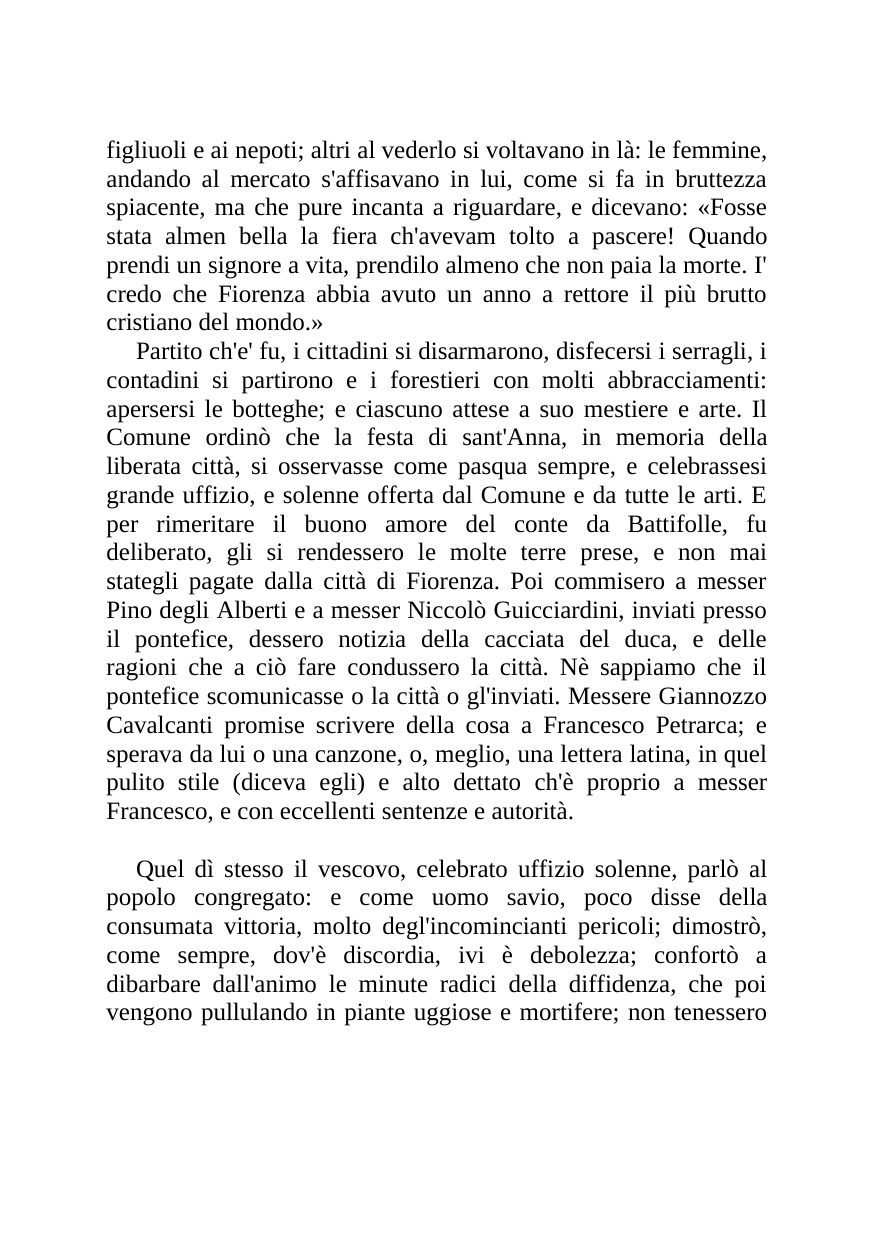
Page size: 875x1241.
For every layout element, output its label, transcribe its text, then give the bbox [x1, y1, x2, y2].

text Quel dì stesso il vescovo, celebrato uffizio solenne, parlò al popolo congregato: e come uomo savio, poco disse della consumata vittoria, molto degl'incomincianti pericoli; dimostrò, come sempre, dov'è discordia, ivi è debolezza; confortò a dibarbare dall'animo le minute radici della diffidenza, che poi vengono pullulando in piante uggiose e mortifere; non tenessero [106, 854, 768, 1026]
text figliuoli e ai nepoti; altri al vederlo si voltavano in là: le femmine, andando al mercato s'affisavano in lui, come si fa in bruttezza spiacente, ma che pure incanta a riguardare, e dicevano: «Fosse stata almen bella la fiera ch'avevam tolto a pascere! Quando prendi un signore a vita, prendilo almeno che non paia la morte. I' credo che Fiorenza abbia avuto un anno a rettore il più brutto cristiano del mondo.» [106, 135, 768, 336]
text Partito ch'e' fu, i cittadini si disarmarono, disfecersi i serragli, i contadini si partirono e i forestieri con molti abbracciamenti: apersersi le botteghe; e ciascuno attese a suo mestiere e arte. Il Comune ordinò che la festa di sant'Anna, in memoria della liberata città, si osservasse come pasqua sempre, e celebrassesi grande uffizio, e solenne offerta dal Comune e da tutte le arti. E per rimeritare il buono amore del conte da Battifolle, fu deliberato, gli si rendessero le molte terre prese, e non mai stategli pagate dalla città di Fiorenza. Poi commisero a messer Pino degli Alberti e a messer Niccolò Guicciardini, inviati presso il pontefice, dessero notizia della cacciata del duca, e delle ragioni che a ciò fare condussero la città. Nè sappiamo che il pontefice scomunicasse o la città o gl'inviati. Messere Giannozzo Cavalcanti promise scrivere della cosa a Francesco Petrarca; e sperava da lui o una canzone, o, meglio, una lettera latina, in quel pulito stile (diceva egli) e alto dettato ch'è proprio a messer Francesco, e con eccellenti sentenze e autorità. [106, 336, 768, 825]
